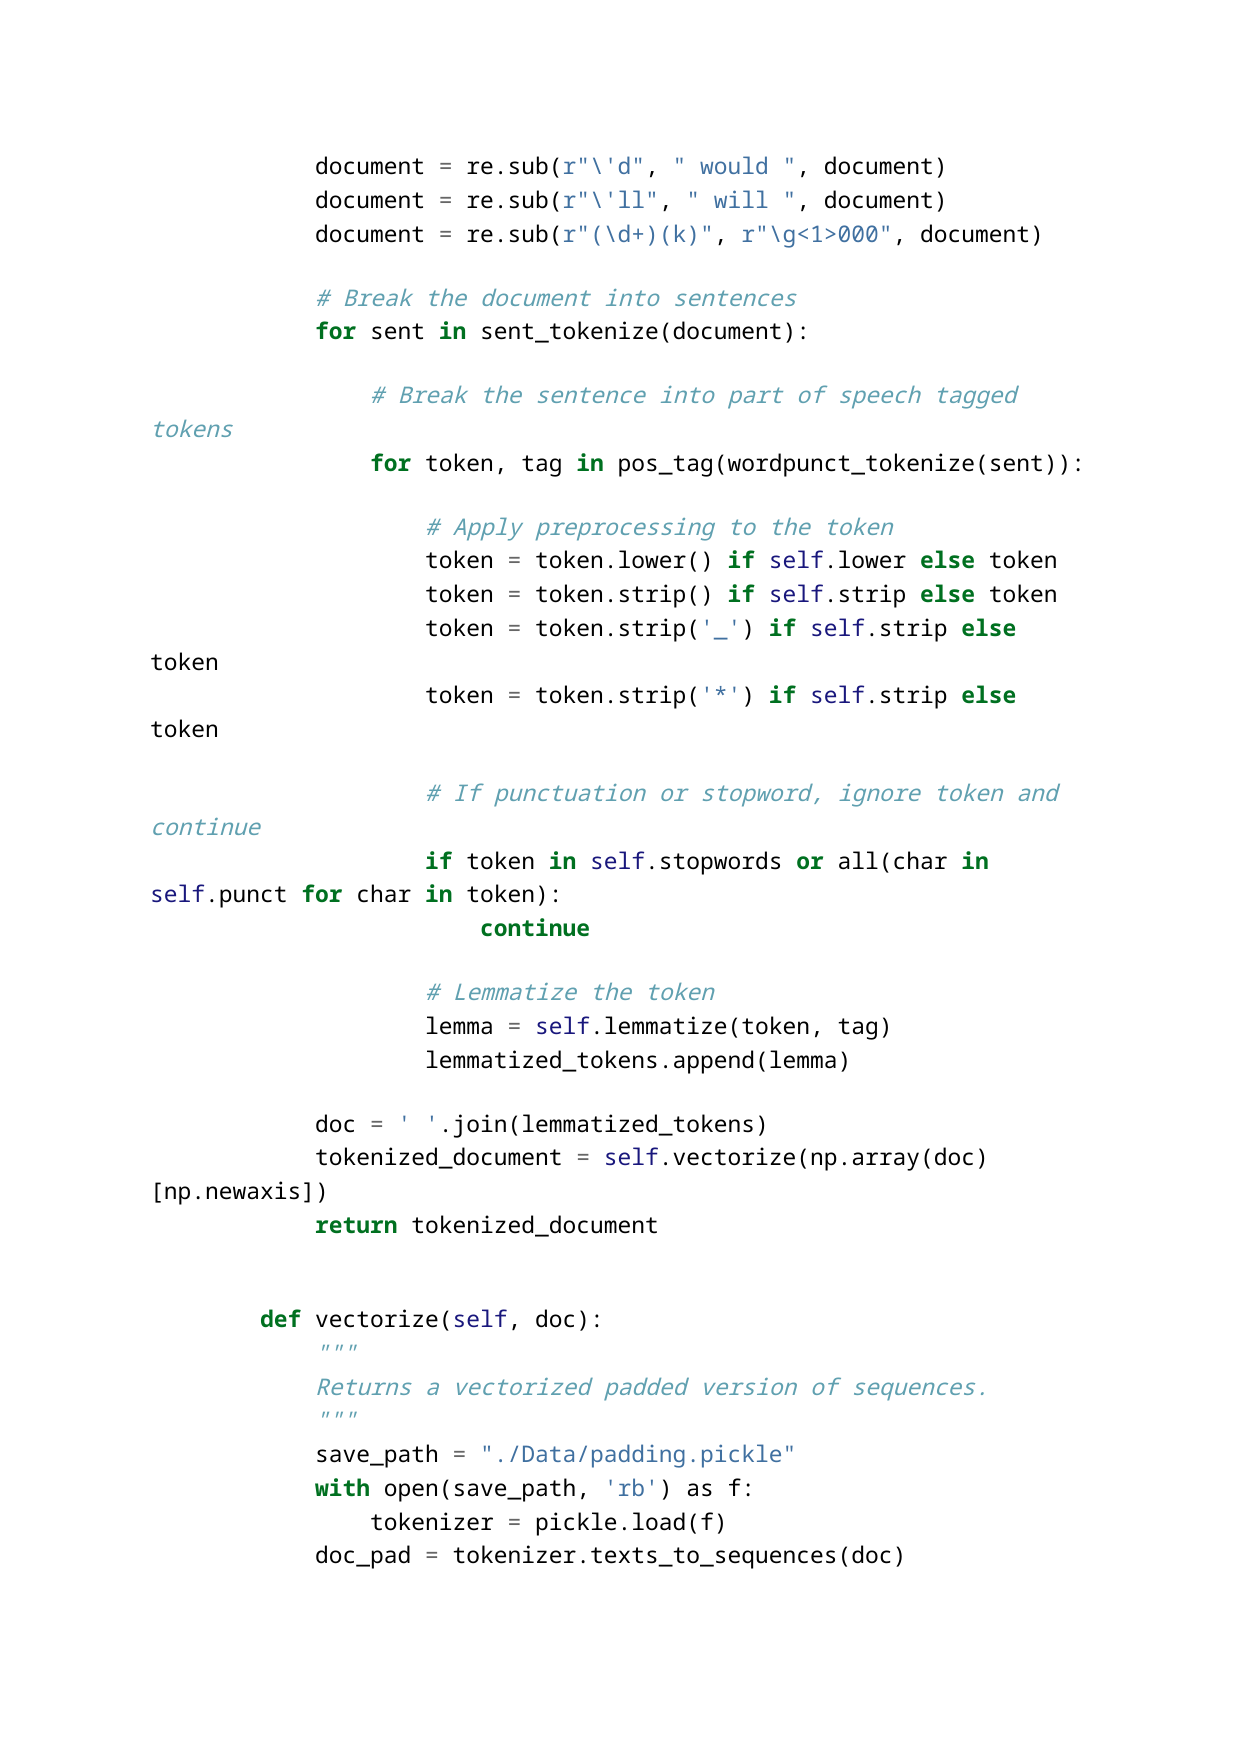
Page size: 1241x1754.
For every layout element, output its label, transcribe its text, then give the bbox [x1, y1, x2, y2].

text document = re.sub(r"\'d", " would ", document) document = re.sub(r"\'ll", " will ", document) document = re.sub(r"(\d+)(k)", r"\g<1>000", document) # Break the document into sentences for sent in sent_tokenize(document): # Break the sentence into part of speech tagged tokens for token, tag in pos_tag(wordpunct_tokenize(sent)): # Apply preprocessing to the token token = token.lower() if self.lower else token token = token.strip() if self.strip else token token = token.strip('_') if self.strip else token token = token.strip('*') if self.strip else token # If punctuation or stopword, ignore token and continue if token in self.stopwords or all(char in self.punct for char in token): continue # Lemmatize the token lemma = self.lemmatize(token, tag) lemmatized_tokens.append(lemma) doc = ' '.join(lemmatized_tokens) tokenized_document = self.vectorize(np.array(doc)[np.newaxis]) return tokenized_document def vectorize(self, doc): """ Returns a vectorized padded version of sequences. """ save_path = "./Data/padding.pickle" with open(save_path, 'rb') as f: tokenizer = pickle.load(f) doc_pad = tokenizer.texts_to_sequences(doc) [150, 150, 1090, 1570]
